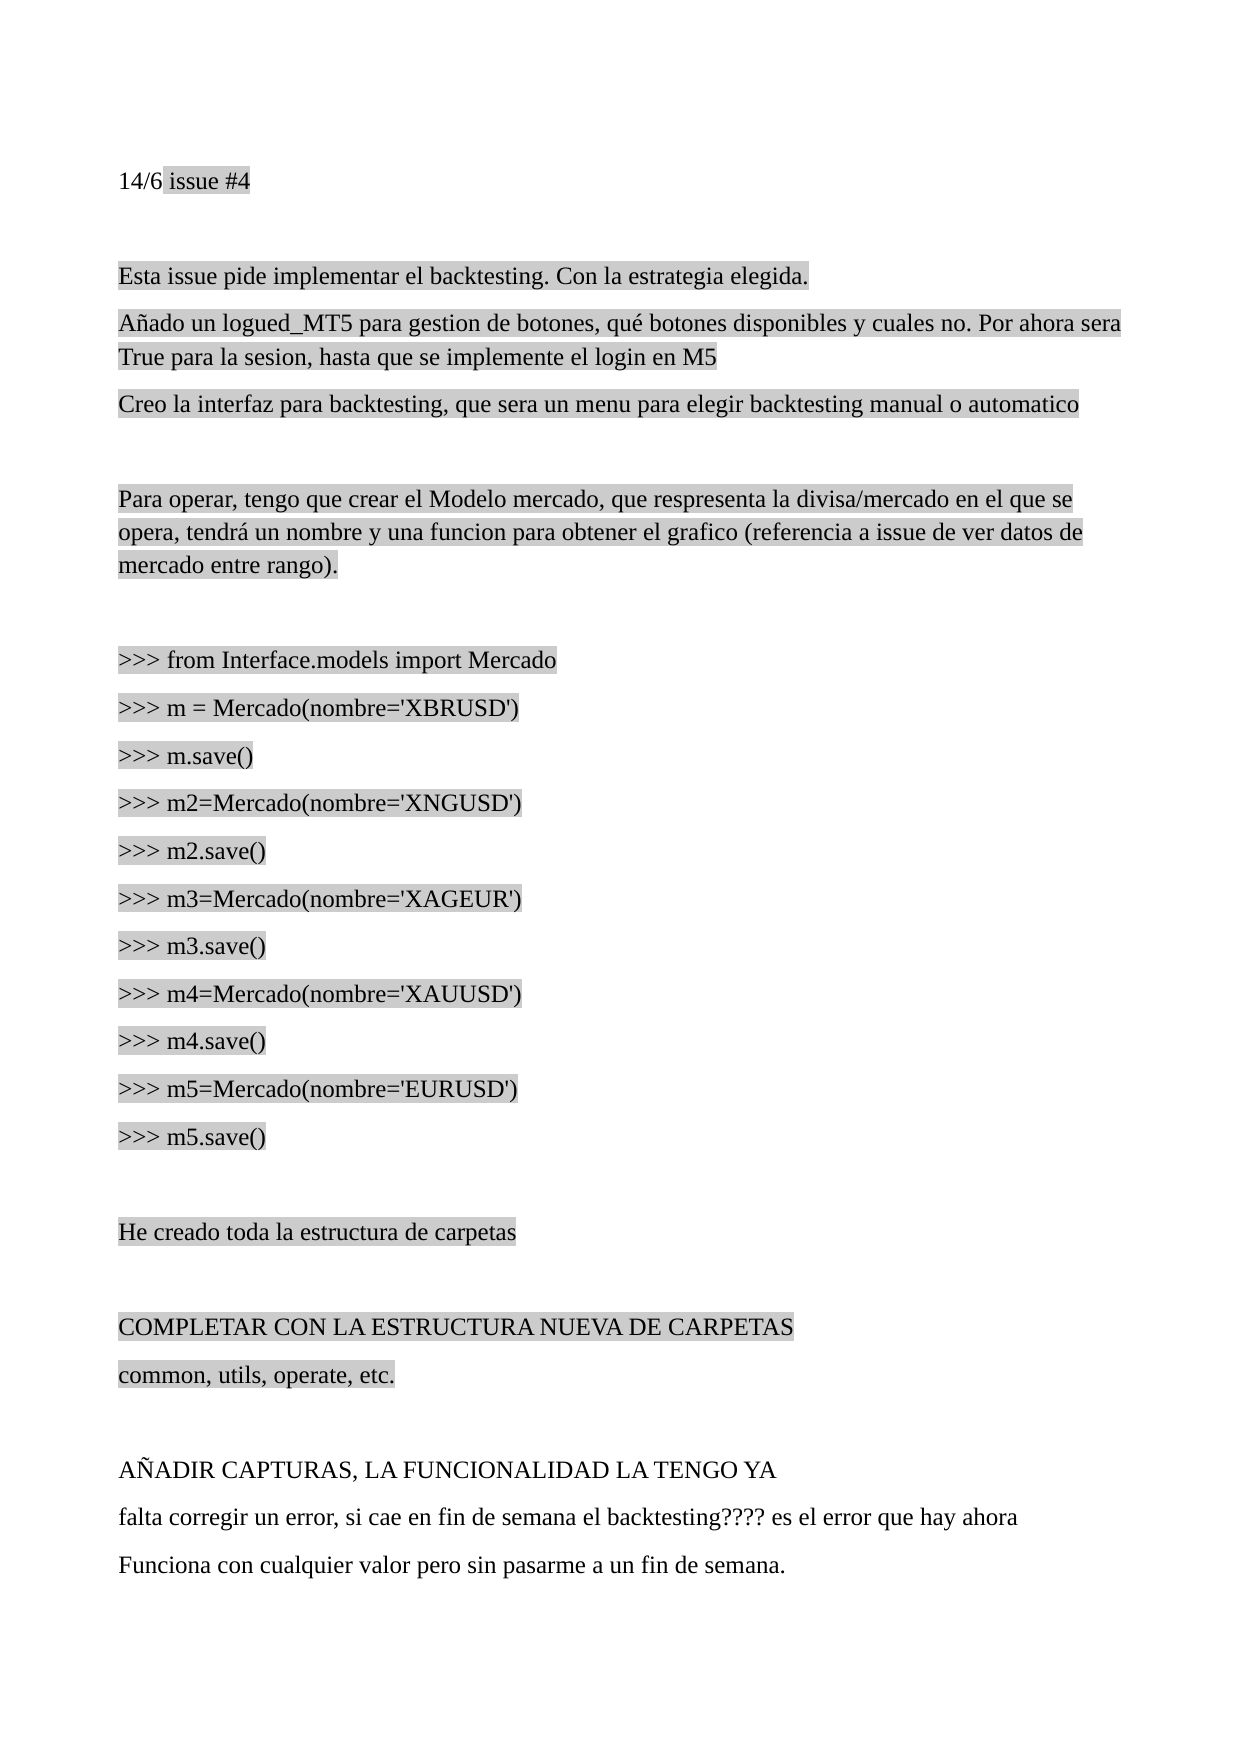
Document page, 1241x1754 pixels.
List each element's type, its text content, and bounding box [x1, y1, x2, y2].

text AÑADIR CAPTURAS, LA FUNCIONALIDAD LA TENGO YA [118, 1455, 1122, 1484]
text COMPLETAR CON LA ESTRUCTURA NUEVA DE CARPETAS [118, 1312, 1122, 1341]
text 14/6 issue #4 [118, 166, 1122, 194]
text common, utils, operate, etc. [118, 1360, 1122, 1388]
text >>> m2=Mercado(nombre='XNGUSD') [118, 788, 1122, 817]
text >>> m3=Mercado(nombre='XAGEUR') [118, 884, 1122, 912]
text >>> m3.save() [118, 931, 1122, 960]
text Esta issue pide implementar el backtesting. Con la estrategia elegida. [118, 261, 1122, 290]
text >>> m.save() [118, 741, 1122, 769]
text >>> m5.save() [118, 1122, 1122, 1150]
text >>> m = Mercado(nombre='XBRUSD') [118, 693, 1122, 722]
text Para operar, tengo que crear el Modelo mercado, que respresenta la divisa/mercado en el que se opera, tendrá un nombre y una funcion para obtener el grafico (referencia a issue de ver datos de mercado entre rango). [118, 484, 1122, 579]
text Funciona con cualquier valor pero sin pasarme a un fin de semana. [118, 1550, 1122, 1579]
text >>> m5=Mercado(nombre='EURUSD') [118, 1074, 1122, 1103]
text falta corregir un error, si cae en fin de semana el backtesting???? es el error que hay ahora [118, 1502, 1122, 1531]
text Creo la interfaz para backtesting, que sera un menu para elegir backtesting manual o automatico [118, 389, 1122, 418]
text >>> m2.save() [118, 836, 1122, 865]
text He creado toda la estructura de carpetas [118, 1217, 1122, 1246]
text Añado un logued_MT5 para gestion de botones, qué botones disponibles y cuales no. Por ahora sera True para la sesion, hasta que se implemente el login en M5 [118, 308, 1122, 370]
text >>> m4=Mercado(nombre='XAUUSD') [118, 979, 1122, 1008]
text >>> from Interface.models import Mercado [118, 646, 1122, 674]
text >>> m4.save() [118, 1026, 1122, 1055]
